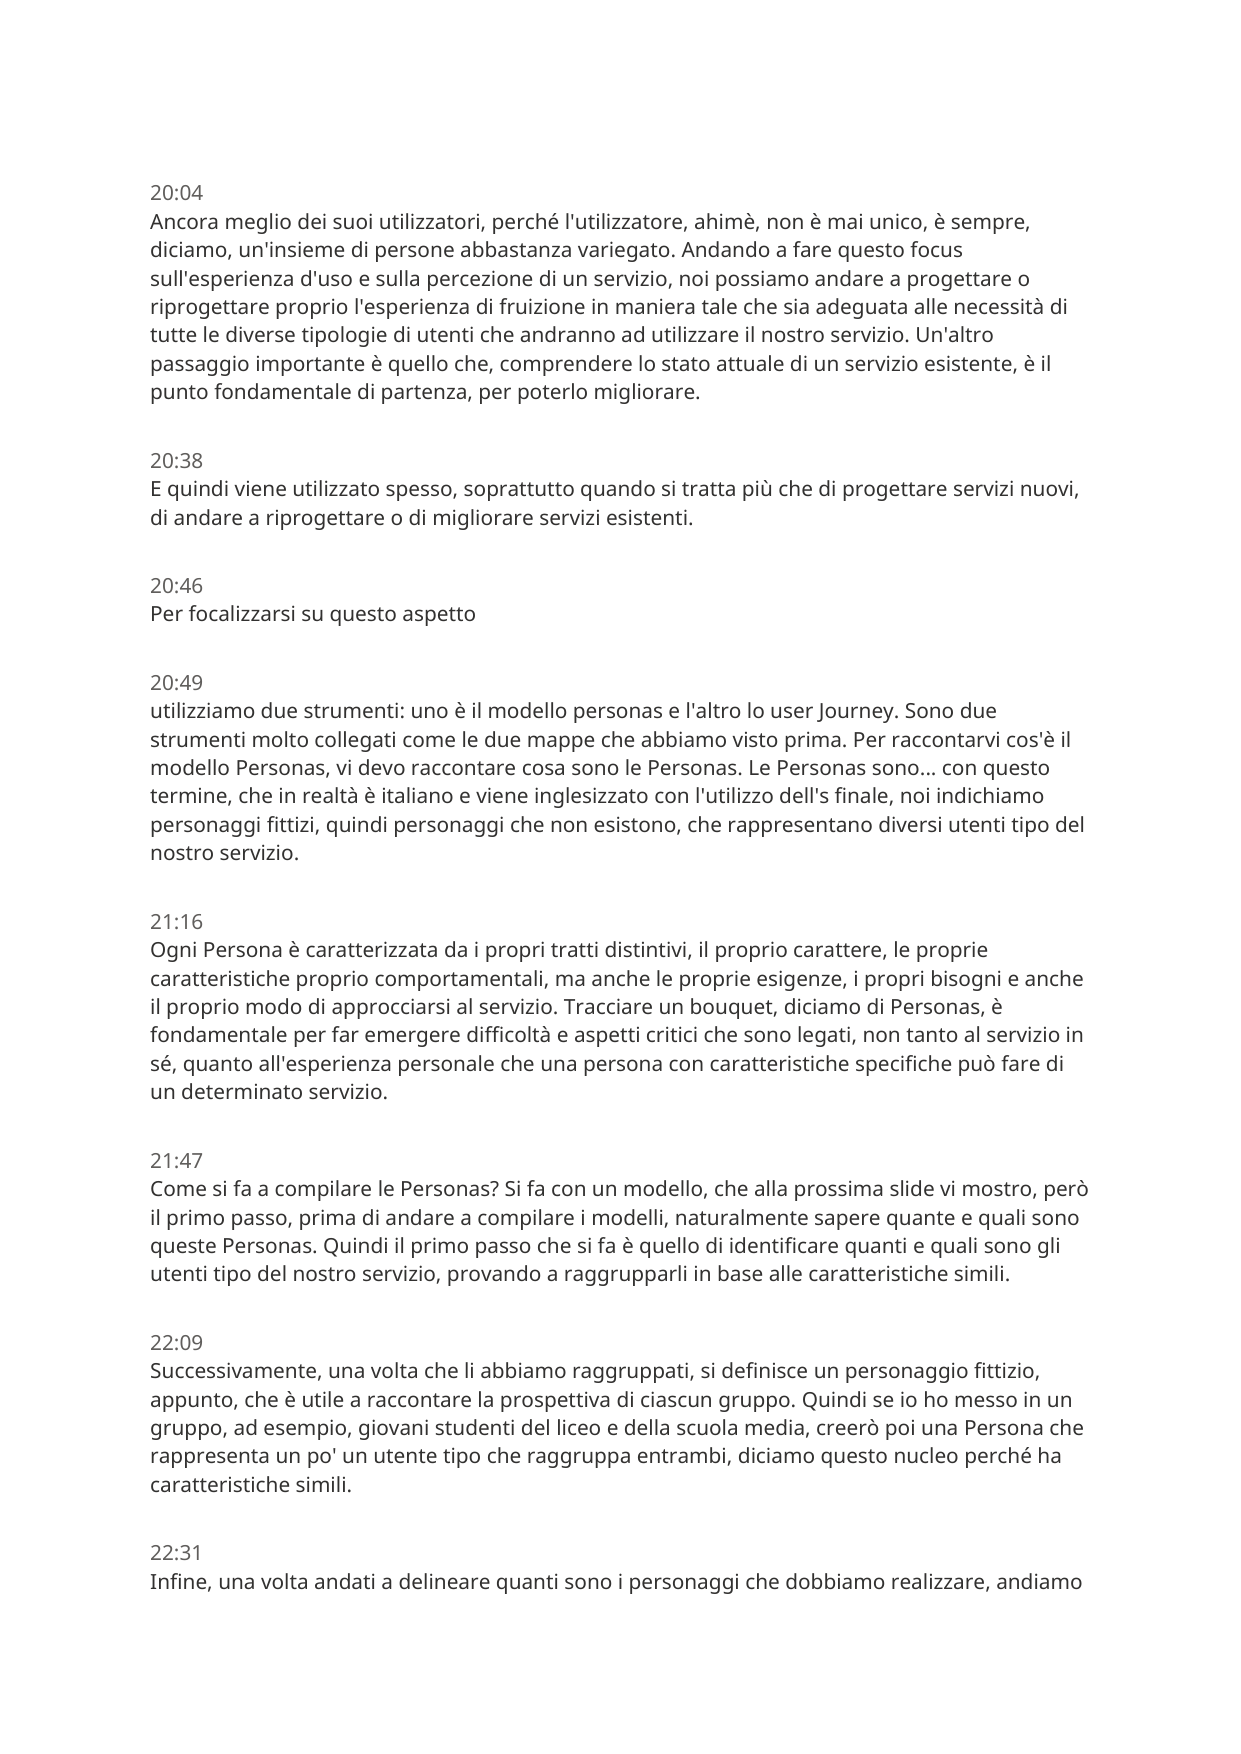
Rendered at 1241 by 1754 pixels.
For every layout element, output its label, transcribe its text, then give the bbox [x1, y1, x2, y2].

text 20:38 E quindi viene utilizzato spesso, soprattutto quando si tratta più che di progettare servizi nuovi, di andare a riprogettare o di migliorare servizi esistenti. [150, 417, 1090, 531]
text 21:16 Ogni Persona è caratterizzata da i propri tratti distintivi, il proprio carattere, le proprie caratteristiche proprio comportamentali, ma anche le proprie esigenze, i propri bisogni e anche il proprio modo di approcciarsi al servizio. Tracciare un bouquet, diciamo di Personas, è fondamentale per far emergere difficoltà e aspetti critici che sono legati, non tanto al servizio in sé, quanto all'esperienza personale che una persona con caratteristiche specifiche può fare di un determinato servizio. [150, 878, 1090, 1106]
text 20:46 Per focalizzarsi su questo aspetto [150, 543, 1090, 628]
text 21:47 Come si fa a compilare le Personas? Si fa con un modello, che alla prossima slide vi mostro, però il primo passo, prima di andare a compilare i modelli, naturalmente sapere quante e quali sono queste Personas. Quindi il primo passo che si fa è quello di identificare quanti e quali sono gli utenti tipo del nostro servizio, provando a raggrupparli in base alle caratteristiche simili. [150, 1117, 1090, 1288]
text 22:09 Successivamente, una volta che li abbiamo raggruppati, si definisce un personaggio fittizio, appunto, che è utile a raccontare la prospettiva di ciascun gruppo. Quindi se io ho messo in un gruppo, ad esempio, giovani studenti del liceo e della scuola media, creerò poi una Persona che rappresenta un po' un utente tipo che raggruppa entrambi, diciamo questo nucleo perché ha caratteristiche simili. [150, 1299, 1090, 1498]
text 20:49 utilizziamo due strumenti: uno è il modello personas e l'altro lo user Journey. Sono due strumenti molto collegati come le due mappe che abbiamo visto prima. Per raccontarvi cos'è il modello Personas, vi devo raccontare cosa sono le Personas. Le Personas sono... con questo termine, che in realtà è italiano e viene inglesizzato con l'utilizzo dell's finale, noi indichiamo personaggi fittizi, quindi personaggi che non esistono, che rappresentano diversi utenti tipo del nostro servizio. [150, 639, 1090, 867]
text 20:04 Ancora meglio dei suoi utilizzatori, perché l'utilizzatore, ahimè, non è mai unico, è sempre, diciamo, un'insieme di persone abbastanza variegato. Andando a fare questo focus sull'esperienza d'uso e sulla percezione di un servizio, noi possiamo andare a progettare o riprogettare proprio l'esperienza di fruizione in maniera tale che sia adeguata alle necessità di tutte le diverse tipologie di utenti che andranno ad utilizzare il nostro servizio. Un'altro passaggio importante è quello che, comprendere lo stato attuale di un servizio esistente, è il punto fondamentale di partenza, per poterlo migliorare. [150, 150, 1090, 406]
text 22:31 Infine, una volta andati a delineare quanti sono i personaggi che dobbiamo realizzare, andiamo [150, 1510, 1090, 1595]
